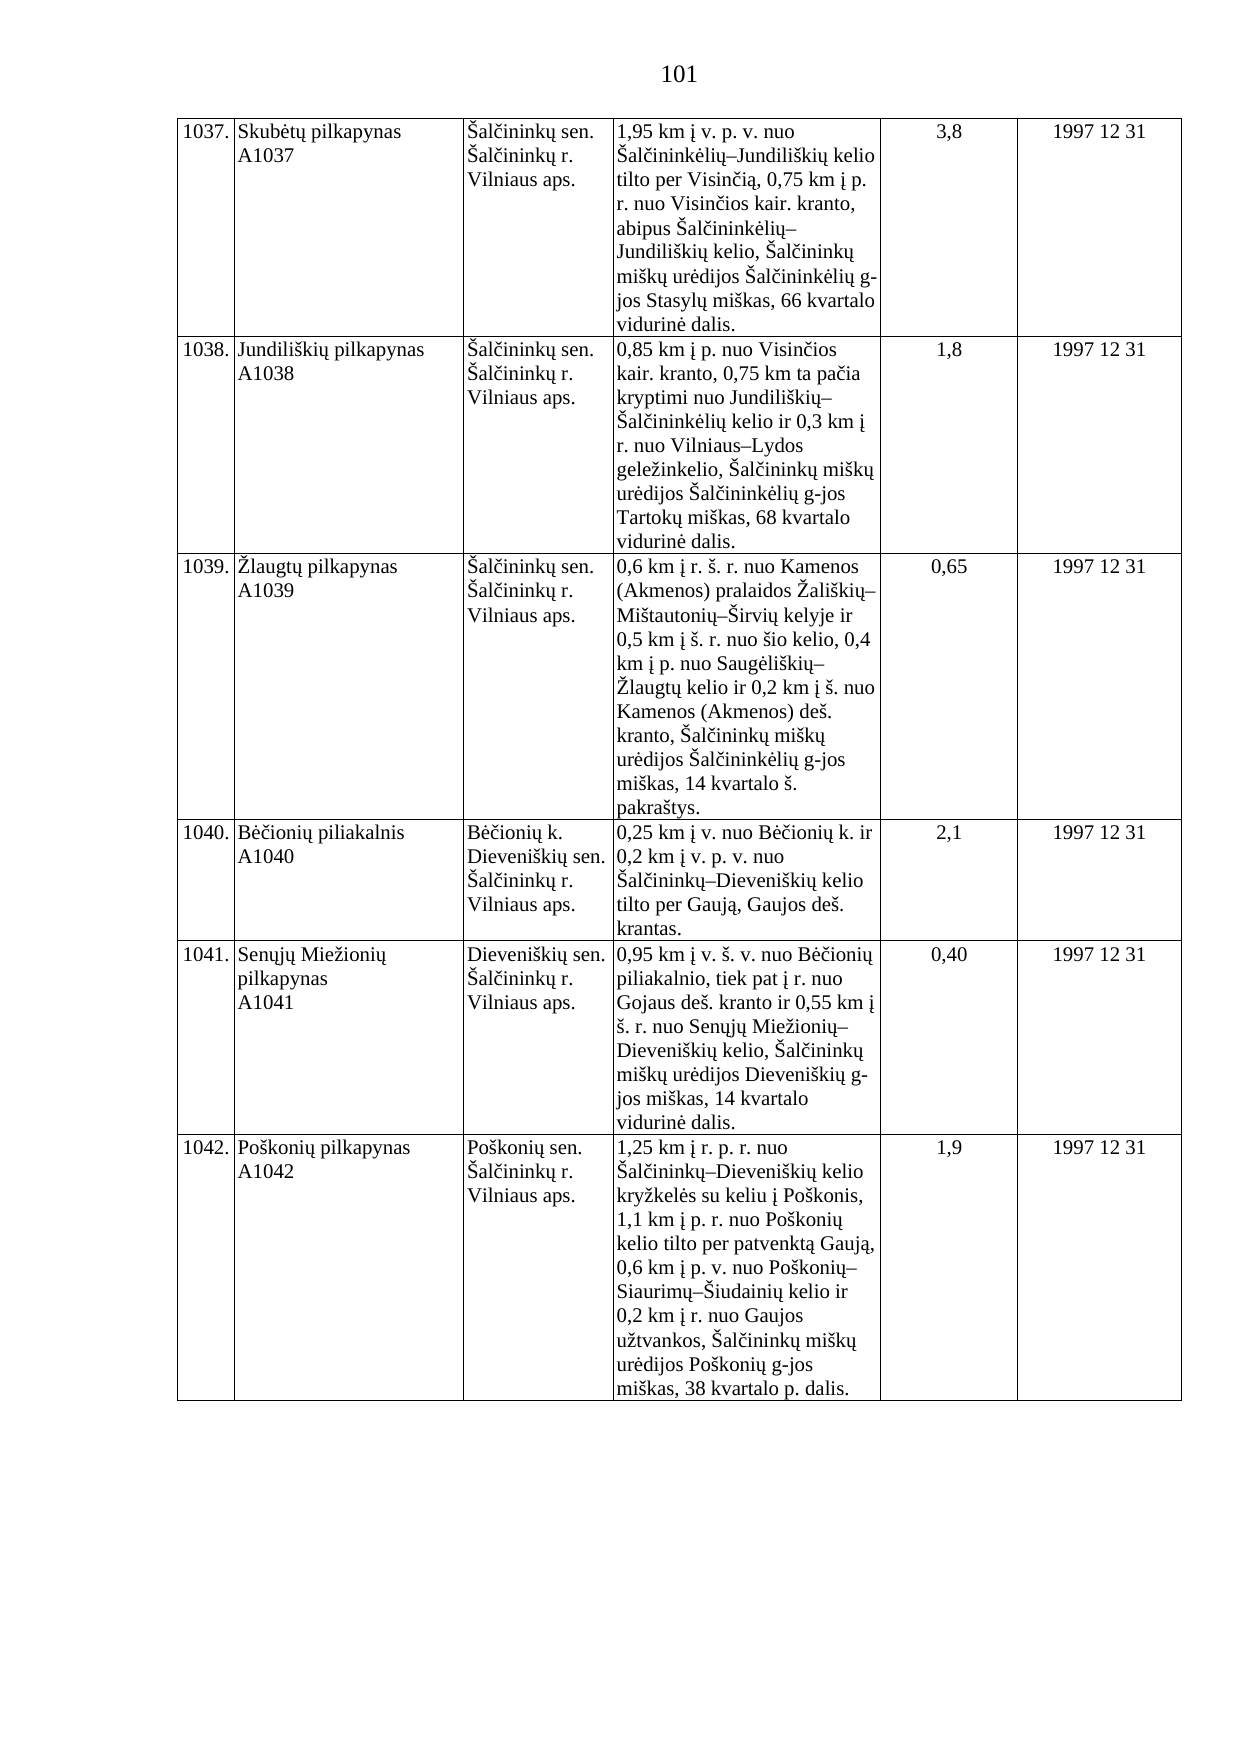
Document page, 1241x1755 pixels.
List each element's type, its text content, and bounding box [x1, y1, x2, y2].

table_cell 0,95 km į v. š. v. nuo Bėčionių piliakalnio, tiek pat į r. nuo Gojaus deš. kranto ir 0,55 km į š. r. nuo Senųjų Miežionių–Dieveniškių kelio, Šalčininkų miškų urėdijos Dieveniškių g-jos miškas, 14 kvartalo vidurinė dalis. [614, 941, 880, 1134]
table_cell 1041. [178, 941, 234, 1134]
table_cell Šalčininkų sen. Šalčininkų r. Vilniaus aps. [464, 119, 613, 336]
table_cell Bėčionių piliakalnis A1040 [235, 820, 463, 940]
table_cell 1997 12 31 [1018, 1135, 1181, 1400]
table_cell 1997 12 31 [1018, 941, 1181, 1134]
table_cell 1038. [178, 337, 234, 553]
table_cell Šalčininkų sen. Šalčininkų r. Vilniaus aps. [464, 337, 613, 553]
table_cell Jundiliškių pilkapynas A1038 [235, 337, 463, 553]
table_cell Poškonių pilkapynas A1042 [235, 1135, 463, 1400]
table_cell Dieveniškių sen. Šalčininkų r. Vilniaus aps. [464, 941, 613, 1134]
table_cell 1997 12 31 [1018, 554, 1181, 819]
table_cell 1040. [178, 820, 234, 940]
table_cell 1997 12 31 [1018, 119, 1181, 336]
table_cell Žlaugtų pilkapynas A1039 [235, 554, 463, 819]
table_cell 1,95 km į v. p. v. nuo Šalčininkėlių–Jundiliškių kelio tilto per Visinčią, 0,75 km į p. r. nuo Visinčios kair. kranto, abipus Šalčininkėlių–Jundiliškių kelio, Šalčininkų miškų urėdijos Šalčininkėlių g-jos Stasylų miškas, 66 kvartalo vidurinė dalis. [614, 119, 880, 336]
table_cell 0,6 km į r. š. r. nuo Kamenos (Akmenos) pralaidos Žališkių–Mištautonių–Širvių kelyje ir 0,5 km į š. r. nuo šio kelio, 0,4 km į p. nuo Saugėliškių–Žlaugtų kelio ir 0,2 km į š. nuo Kamenos (Akmenos) deš. kranto, Šalčininkų miškų urėdijos Šalčininkėlių g-jos miškas, 14 kvartalo š. pakraštys. [614, 554, 880, 819]
table_cell Poškonių sen. Šalčininkų r. Vilniaus aps. [464, 1135, 613, 1400]
table_cell 1997 12 31 [1018, 820, 1181, 940]
table_cell 0,40 [881, 941, 1017, 1134]
table_cell 2,1 [881, 820, 1017, 940]
table_cell 1037. [178, 119, 234, 336]
table_cell 0,25 km į v. nuo Bėčionių k. ir 0,2 km į v. p. v. nuo Šalčininkų–Dieveniškių kelio tilto per Gaują, Gaujos deš. krantas. [614, 820, 880, 940]
table_cell Šalčininkų sen. Šalčininkų r. Vilniaus aps. [464, 554, 613, 819]
table_cell 1,25 km į r. p. r. nuo Šalčininkų–Dieveniškių kelio kryžkelės su keliu į Poškonis, 1,1 km į p. r. nuo Poškonių kelio tilto per patvenktą Gaują, 0,6 km į p. v. nuo Poškonių–Siaurimų–Šiudainių kelio ir 0,2 km į r. nuo Gaujos užtvankos, Šalčininkų miškų urėdijos Poškonių g-jos miškas, 38 kvartalo p. dalis. [614, 1135, 880, 1400]
table_cell 3,8 [881, 119, 1017, 336]
table_cell 0,85 km į p. nuo Visinčios kair. kranto, 0,75 km ta pačia kryptimi nuo Jundiliškių–Šalčininkėlių kelio ir 0,3 km į r. nuo Vilniaus–Lydos geležinkelio, Šalčininkų miškų urėdijos Šalčininkėlių g-jos Tartokų miškas, 68 kvartalo vidurinė dalis. [614, 337, 880, 553]
table_cell 1997 12 31 [1018, 337, 1181, 553]
table_cell 1,8 [881, 337, 1017, 553]
table_cell 1039. [178, 554, 234, 819]
table_cell Skubėtų pilkapynas A1037 [235, 119, 463, 336]
table_cell Bėčionių k. Dieveniškių sen. Šalčininkų r. Vilniaus aps. [464, 820, 613, 940]
table_cell Senųjų Miežionių pilkapynas A1041 [235, 941, 463, 1134]
table_cell 1,9 [881, 1135, 1017, 1400]
table_cell 1042. [178, 1135, 234, 1400]
table_cell 0,65 [881, 554, 1017, 819]
